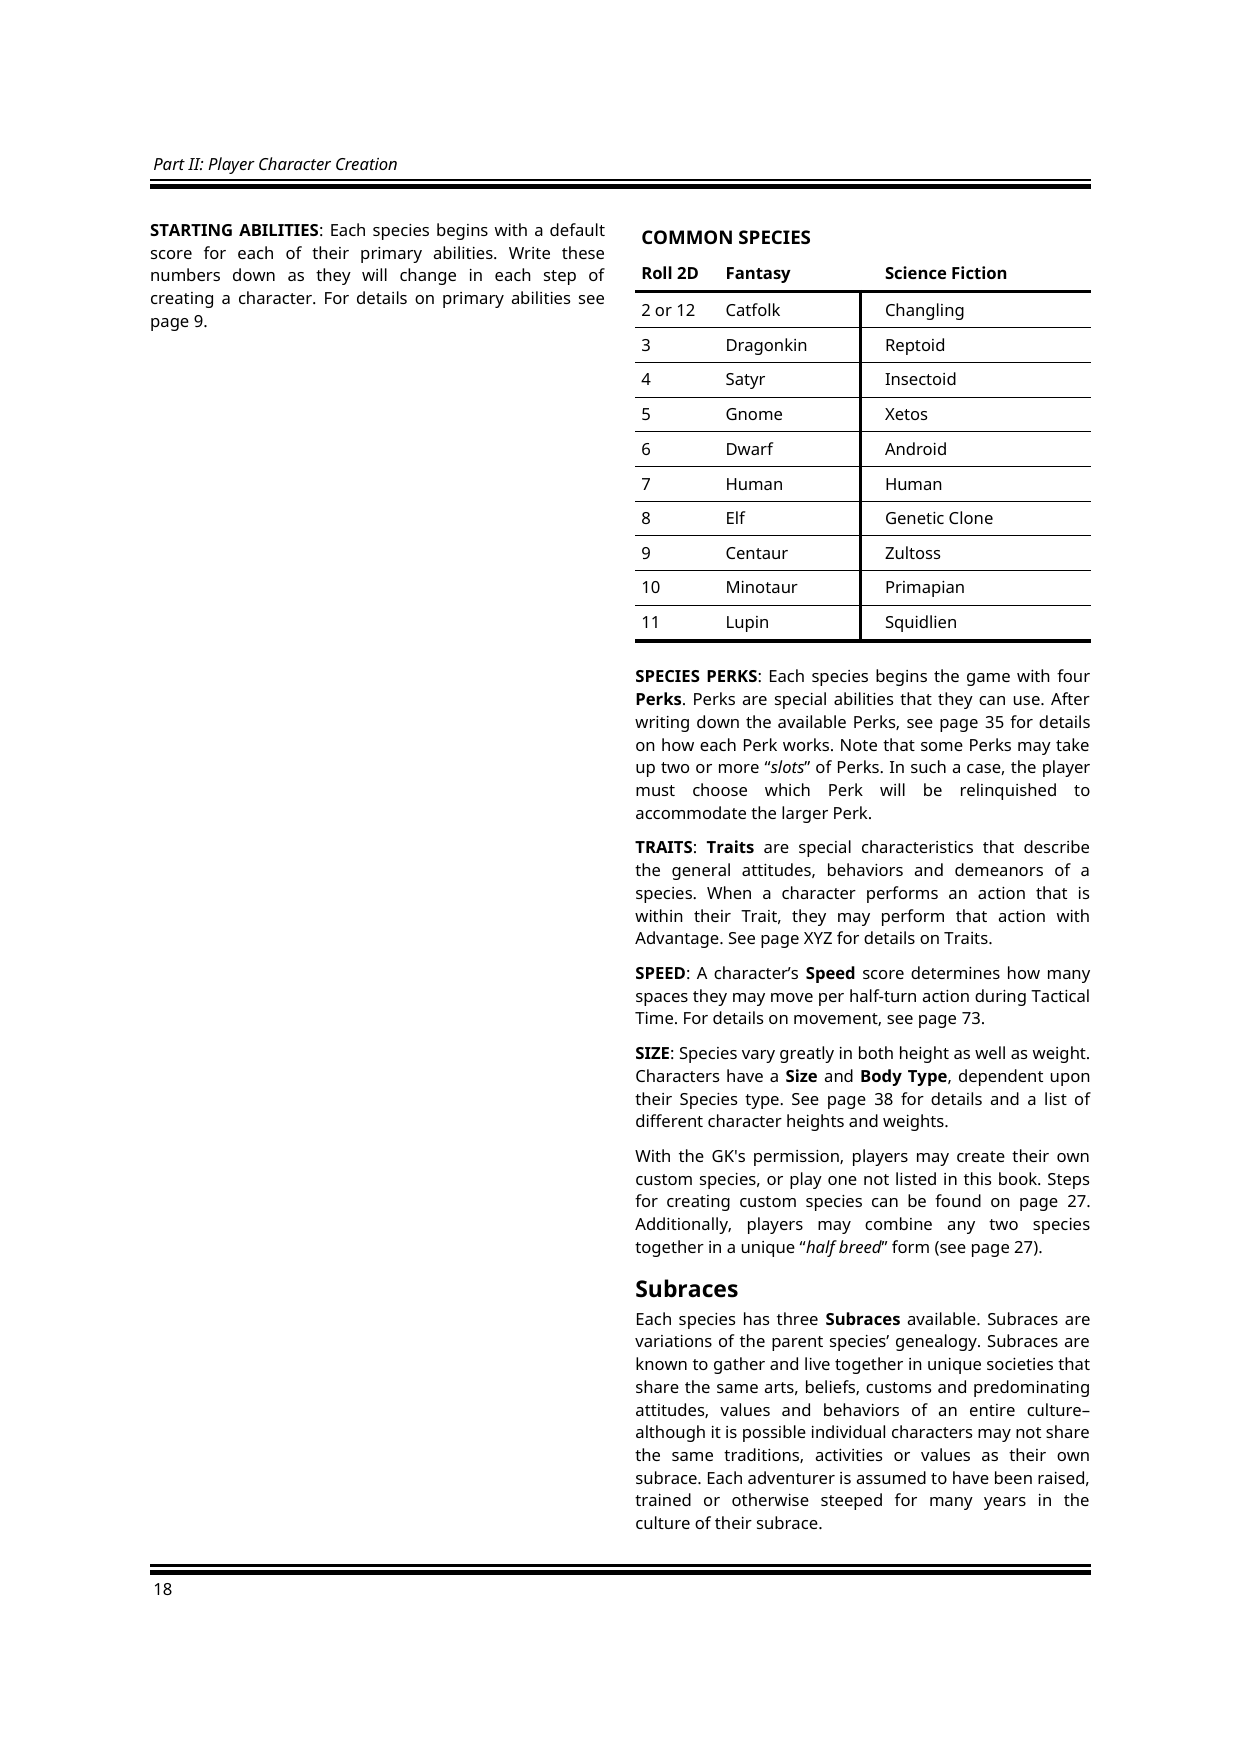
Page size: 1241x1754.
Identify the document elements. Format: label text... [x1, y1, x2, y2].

table_cell Human [720, 467, 859, 501]
table_cell Elf [720, 502, 859, 535]
table_cell Android [879, 432, 1091, 466]
table_cell Minotaur [720, 571, 859, 604]
table_cell Lupin [720, 606, 859, 639]
table_cell [862, 398, 879, 431]
table_cell 4 [635, 363, 719, 396]
table_cell Primapian [879, 571, 1091, 604]
table_cell [860, 256, 879, 290]
table_cell Insectoid [879, 363, 1091, 396]
table_cell Xetos [879, 398, 1091, 431]
table_cell Zultoss [879, 536, 1091, 570]
table_cell Roll 2D [635, 256, 719, 290]
table_cell Catfolk [720, 293, 859, 327]
table_cell 7 [635, 467, 719, 501]
table_cell Dragonkin [720, 328, 859, 362]
table_cell [862, 536, 879, 570]
text SIZE: Species vary greatly in both height as well as weight. Characters have a Size and Body Type, dependent upon their Species type. See page 32 for details and a list of different character heights and weights. [635, 1042, 1091, 1132]
table_cell 9 [635, 536, 719, 570]
table_cell Centaur [720, 536, 859, 570]
table_cell Gnome [720, 398, 859, 431]
table_cell 10 [635, 571, 719, 604]
table_cell 8 [635, 502, 719, 535]
table_cell Human [879, 467, 1091, 501]
text Subraces [635, 1273, 1091, 1304]
text SPEED: A character’s Speed score determines how many spaces they may move per half-turn action during Tactical Time. For details on movement, see page 54. [635, 962, 1091, 1030]
table_cell 2 or 12 [635, 293, 719, 327]
table_cell Changling [879, 293, 1091, 327]
table_cell [862, 432, 879, 466]
table_cell 3 [635, 328, 719, 362]
table_cell Genetic Clone [879, 502, 1091, 535]
text Each species has three Subraces available. Subraces are variations of the parent species’ genealogy. Subraces are known to gather and live together in unique societies that share the same arts, beliefs, customs and predominating attitudes, values and behaviors of an entire culture–although it is possible individual characters may not share the same traditions, activities or values as their own subrace. Each adventurer is assumed to have been raised, trained or otherwise steeped for many years in the culture of their subrace. [635, 1307, 1091, 1534]
table_header Common Species [635, 219, 1091, 256]
table_cell [862, 502, 879, 535]
table_cell [862, 571, 879, 604]
table_cell 6 [635, 432, 719, 466]
table_cell [862, 467, 879, 501]
table_cell Fantasy [720, 256, 860, 290]
table_cell Science Fiction [879, 256, 1091, 290]
table_cell Satyr [720, 363, 859, 396]
text TRAITS: Traits are special characteristics that describe the general attitudes, behaviors and demeanors of a species. When a character performs an action that is within their Trait, they may perform that action with Advantage. See page XYZ for details on Traits. [635, 836, 1091, 949]
table_cell [862, 363, 879, 396]
text With the GK's permission, players may create their own custom species, or play one not listed in this book. Steps for creating custom species can be found on page 23. Additionally, players may combine any two species together in a unique “half breed” form (see page 23). [635, 1144, 1091, 1258]
table_cell 11 [635, 606, 719, 639]
table_cell Reptoid [879, 328, 1091, 362]
table_cell [862, 606, 879, 639]
table_cell [862, 293, 879, 327]
table_cell 5 [635, 398, 719, 431]
table_cell Squidlien [879, 606, 1091, 639]
text SPECIES PERKS: Each species begins the game with four Perks. Perks are special abilities that they can use. After writing down the available Perks, see page 29 for details on how each Perk works. Note that some Perks may take up two or more “slots” of Perks. In such a case, the player must choose which Perk will be relinquished to accommodate the larger Perk. [635, 643, 1091, 824]
text STARTING ABILITIES: Each species begins with a default score for each of their primary abilities. Write these numbers down as they will change in each step of creating a character. For details on primary abilities see page 8. [150, 219, 605, 332]
table_cell Dwarf [720, 432, 859, 466]
table_cell [862, 328, 879, 362]
